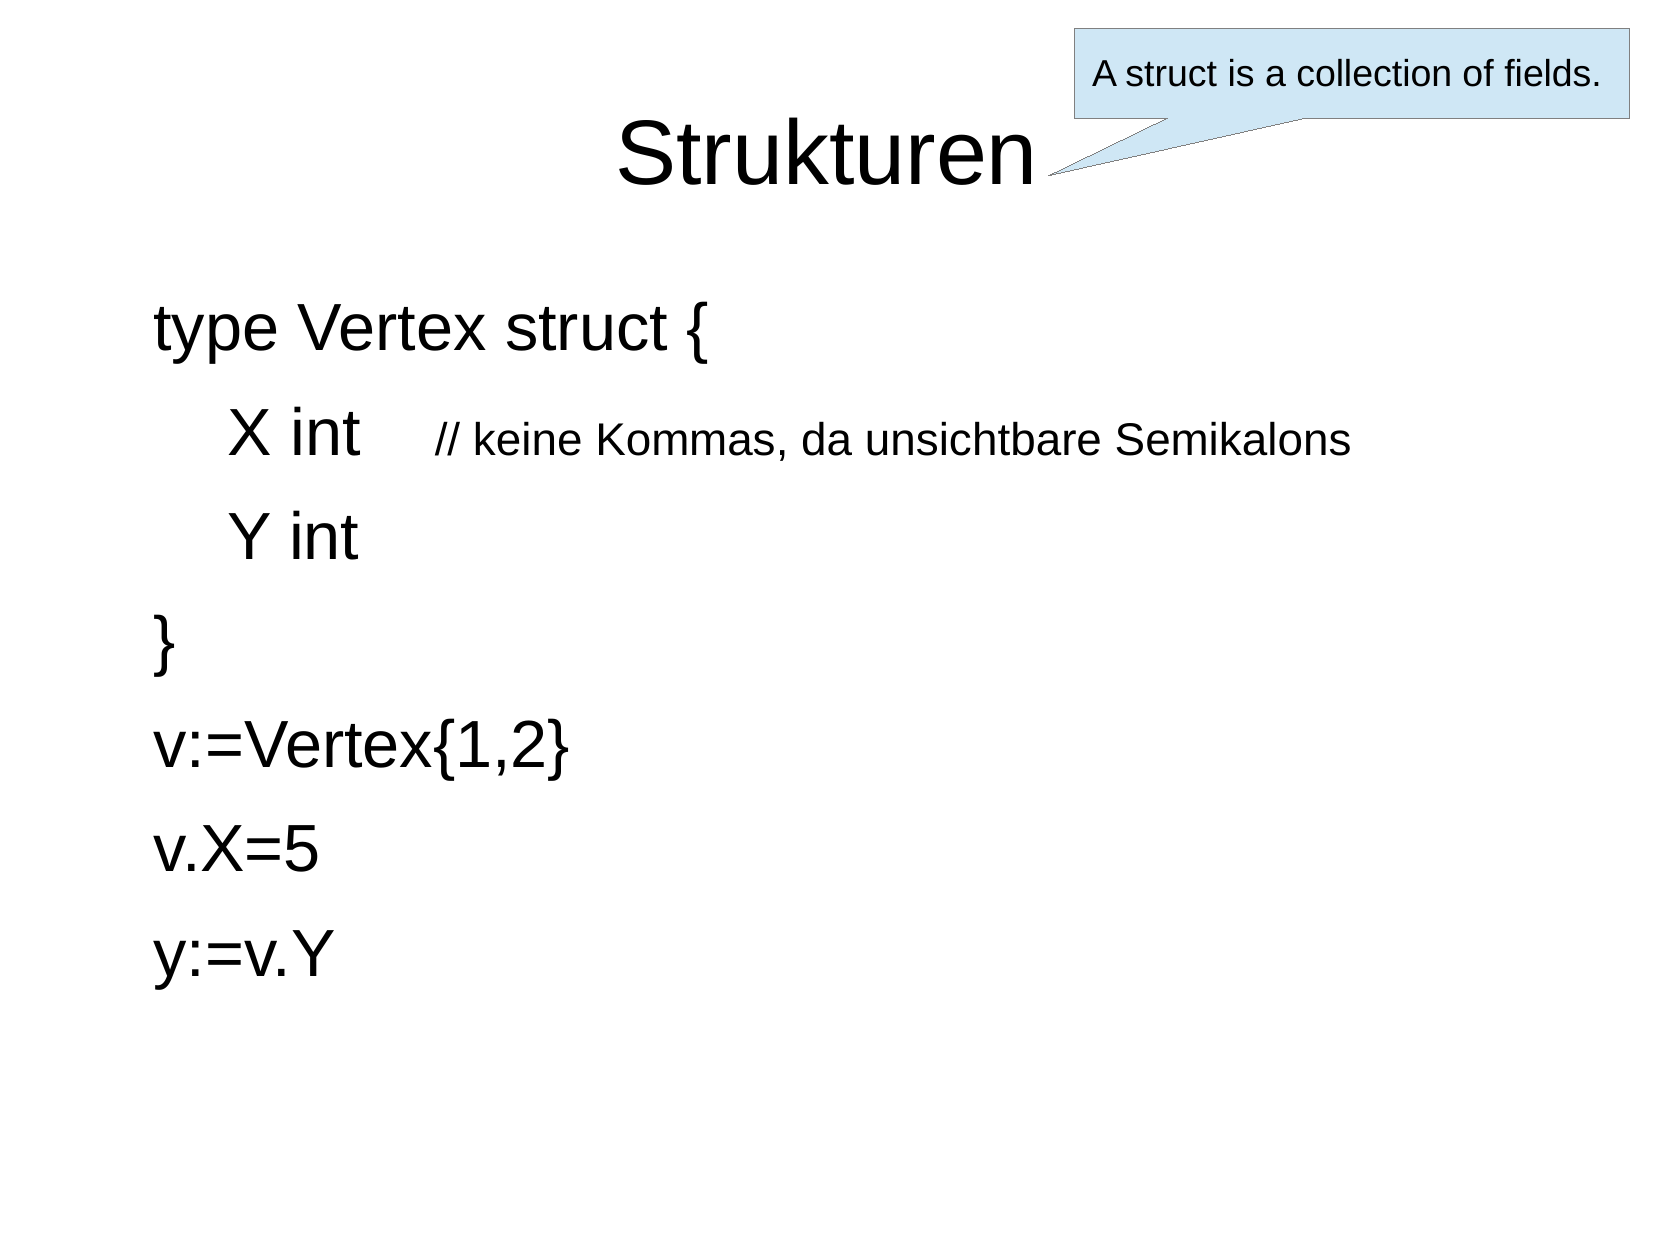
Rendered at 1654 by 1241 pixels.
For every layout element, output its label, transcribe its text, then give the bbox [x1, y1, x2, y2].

list type Vertex struct { X int // keine Kommas, da unsichtbare Semikalons Y int } v:=Vertex{1,2} v.X=5 y:=v.Y [82, 290, 1538, 1010]
title Strukturen [82, 49, 1571, 257]
text_box A struct is a collection of fields. [1048, 28, 1630, 176]
